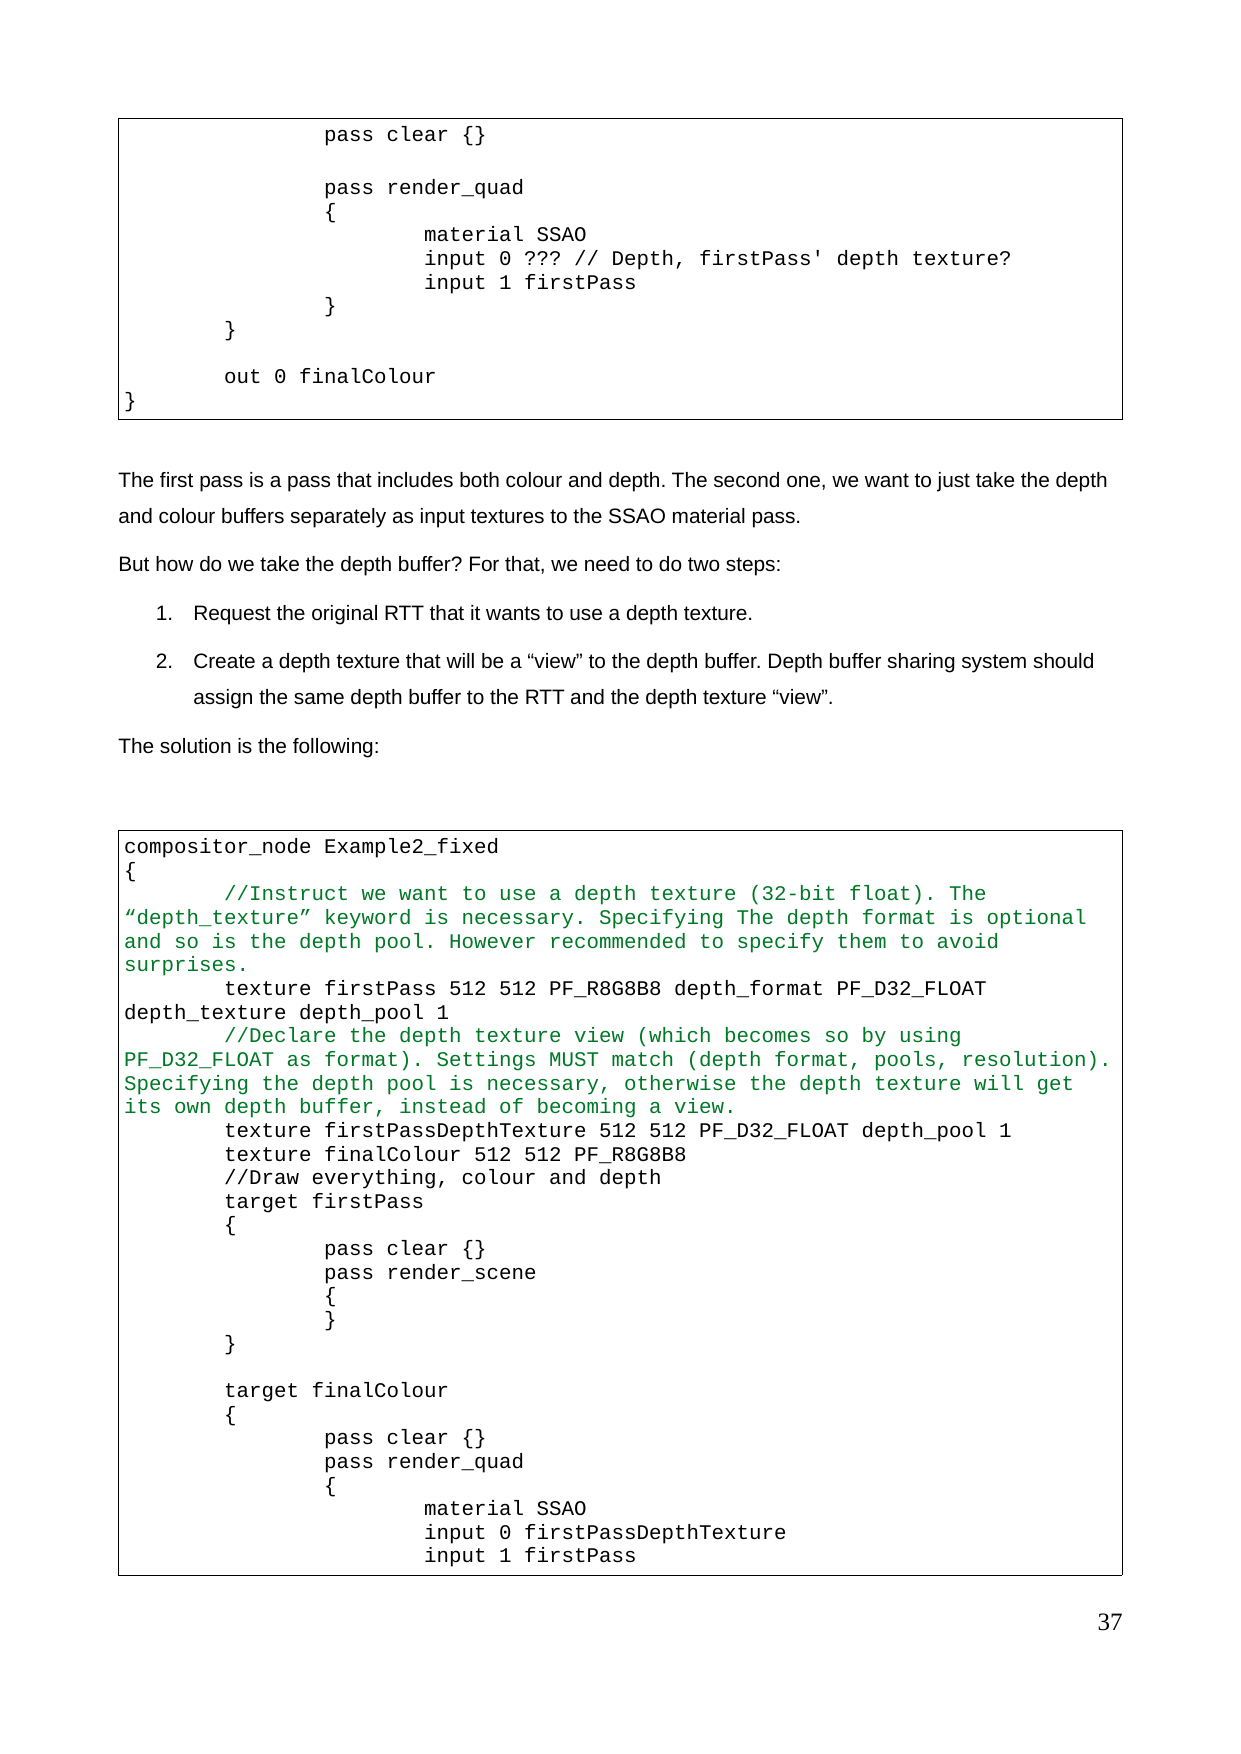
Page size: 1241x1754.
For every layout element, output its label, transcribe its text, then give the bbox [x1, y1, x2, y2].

table_header pass clear {} pass render_quad { material SSAO input 0 ??? // Depth, firstPass' depth texture? input 1 firstPass } } out 0 finalColour } [119, 119, 1122, 419]
list Create a depth texture that will be a “view” to the depth buffer. Depth buffer sharing system should assign the same depth buffer to the RTT and the depth texture “view”. [156, 649, 1122, 709]
list Request the original RTT that it wants to use a depth texture. [156, 601, 1122, 624]
text But how do we take the depth buffer? For that, we need to do two steps: [118, 552, 1122, 576]
text The first pass is a pass that includes both colour and depth. The second one, we want to just take the depth and colour buffers separately as input textures to the SSAO material pass. [118, 468, 1122, 528]
table_header compositor_node Example2_fixed { //Instruct we want to use a depth texture (32-bit float). The “depth_texture” keyword is necessary. Specifying The depth format is optional and so is the depth pool. However recommended to specify them to avoid surprises. texture firstPass 512 512 PF_R8G8B8 depth_format PF_D32_FLOAT depth_texture depth_pool 1 //Declare the depth texture view (which becomes so by using PF_D32_FLOAT as format). Settings MUST match (depth format, pools, resolution). Specifying the depth pool is necessary, otherwise the depth texture will get its own depth buffer, instead of becoming a view. texture firstPassDepthTexture 512 512 PF_D32_FLOAT depth_pool 1 texture finalColour 512 512 PF_R8G8B8 //Draw everything, colour and depth target firstPass { pass clear {} pass render_scene { } } target finalColour { pass clear {} pass render_quad { material SSAO input 0 firstPassDepthTexture input 1 firstPass [119, 831, 1122, 1575]
text The solution is the following: [118, 733, 1122, 757]
